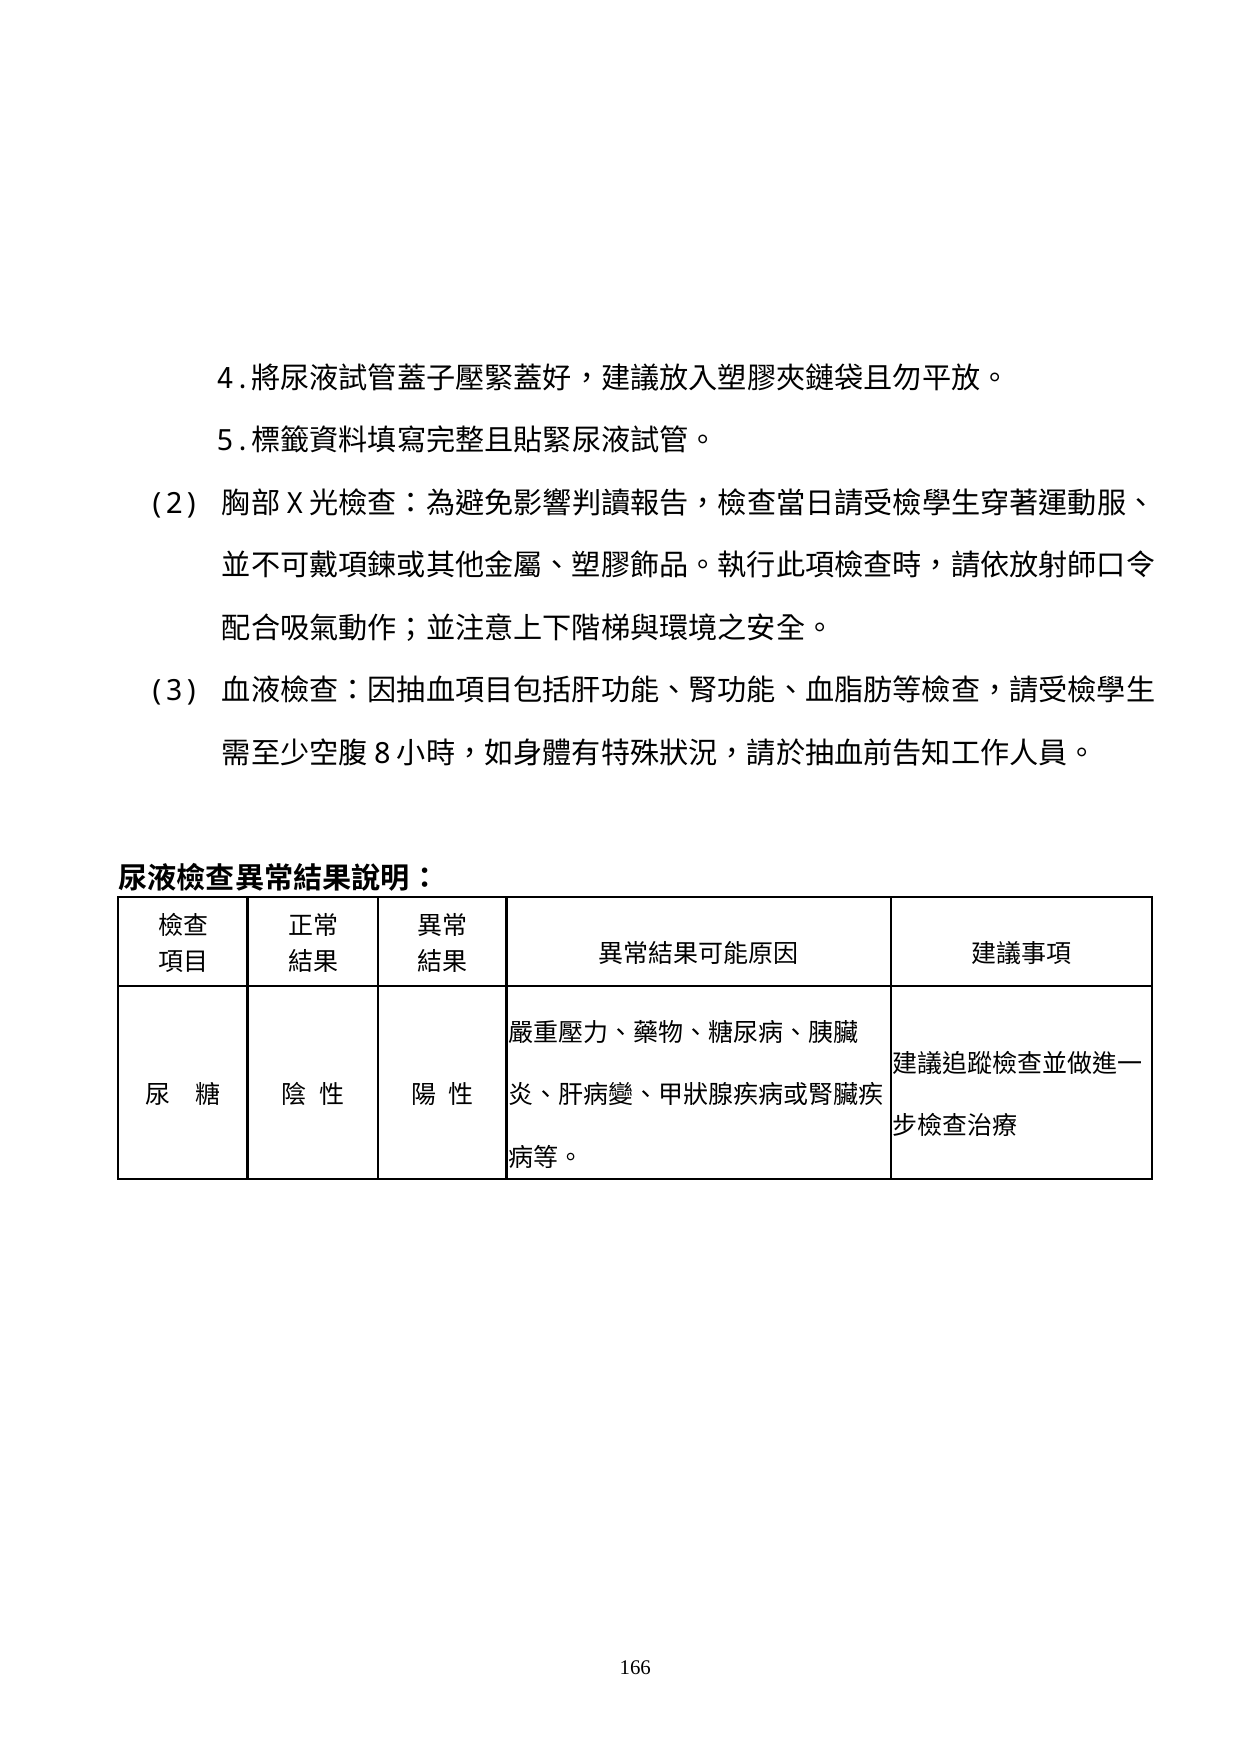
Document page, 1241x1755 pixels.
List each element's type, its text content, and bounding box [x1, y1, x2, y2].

table_cell 尿 糖 [119, 987, 246, 1177]
table_cell 建議追蹤檢查並做進一步檢查治療 [892, 987, 1151, 1177]
table_cell 陽 性 [379, 987, 505, 1177]
table_cell 陰 性 [249, 987, 377, 1177]
table_header 檢查 項目 [119, 898, 246, 985]
table_cell 嚴重壓力、藥物、糖尿病、胰臟炎、肝病變、甲狀腺疾病或腎臟疾病等。 [508, 987, 890, 1177]
table_header 正常 結果 [249, 898, 377, 985]
list 胸部X光檢查：為避免影響判讀報告，檢查當日請受檢學生穿著運動服、並不可戴項鍊或其他金屬、塑膠飾品。執行此項檢查時，請依放射師口令配合吸氣動作；並注意上下階梯與環境之安全。 [148, 459, 1157, 646]
list 血液檢查：因抽血項目包括肝功能、腎功能、血脂肪等檢查，請受檢學生需至少空腹8小時，如身體有特殊狀況，請於抽血前告知工作人員。 [148, 646, 1157, 771]
list 標籤資料填寫完整且貼緊尿液試管。 [251, 396, 1139, 459]
list 將尿液試管蓋子壓緊蓋好，建議放入塑膠夾鏈袋且勿平放。 [251, 334, 1139, 396]
text 尿液檢查異常結果說明： [118, 834, 1139, 896]
table_header 異常 結果 [379, 898, 505, 985]
table_header 異常結果可能原因 [508, 898, 890, 985]
table_header 建議事項 [892, 898, 1151, 985]
